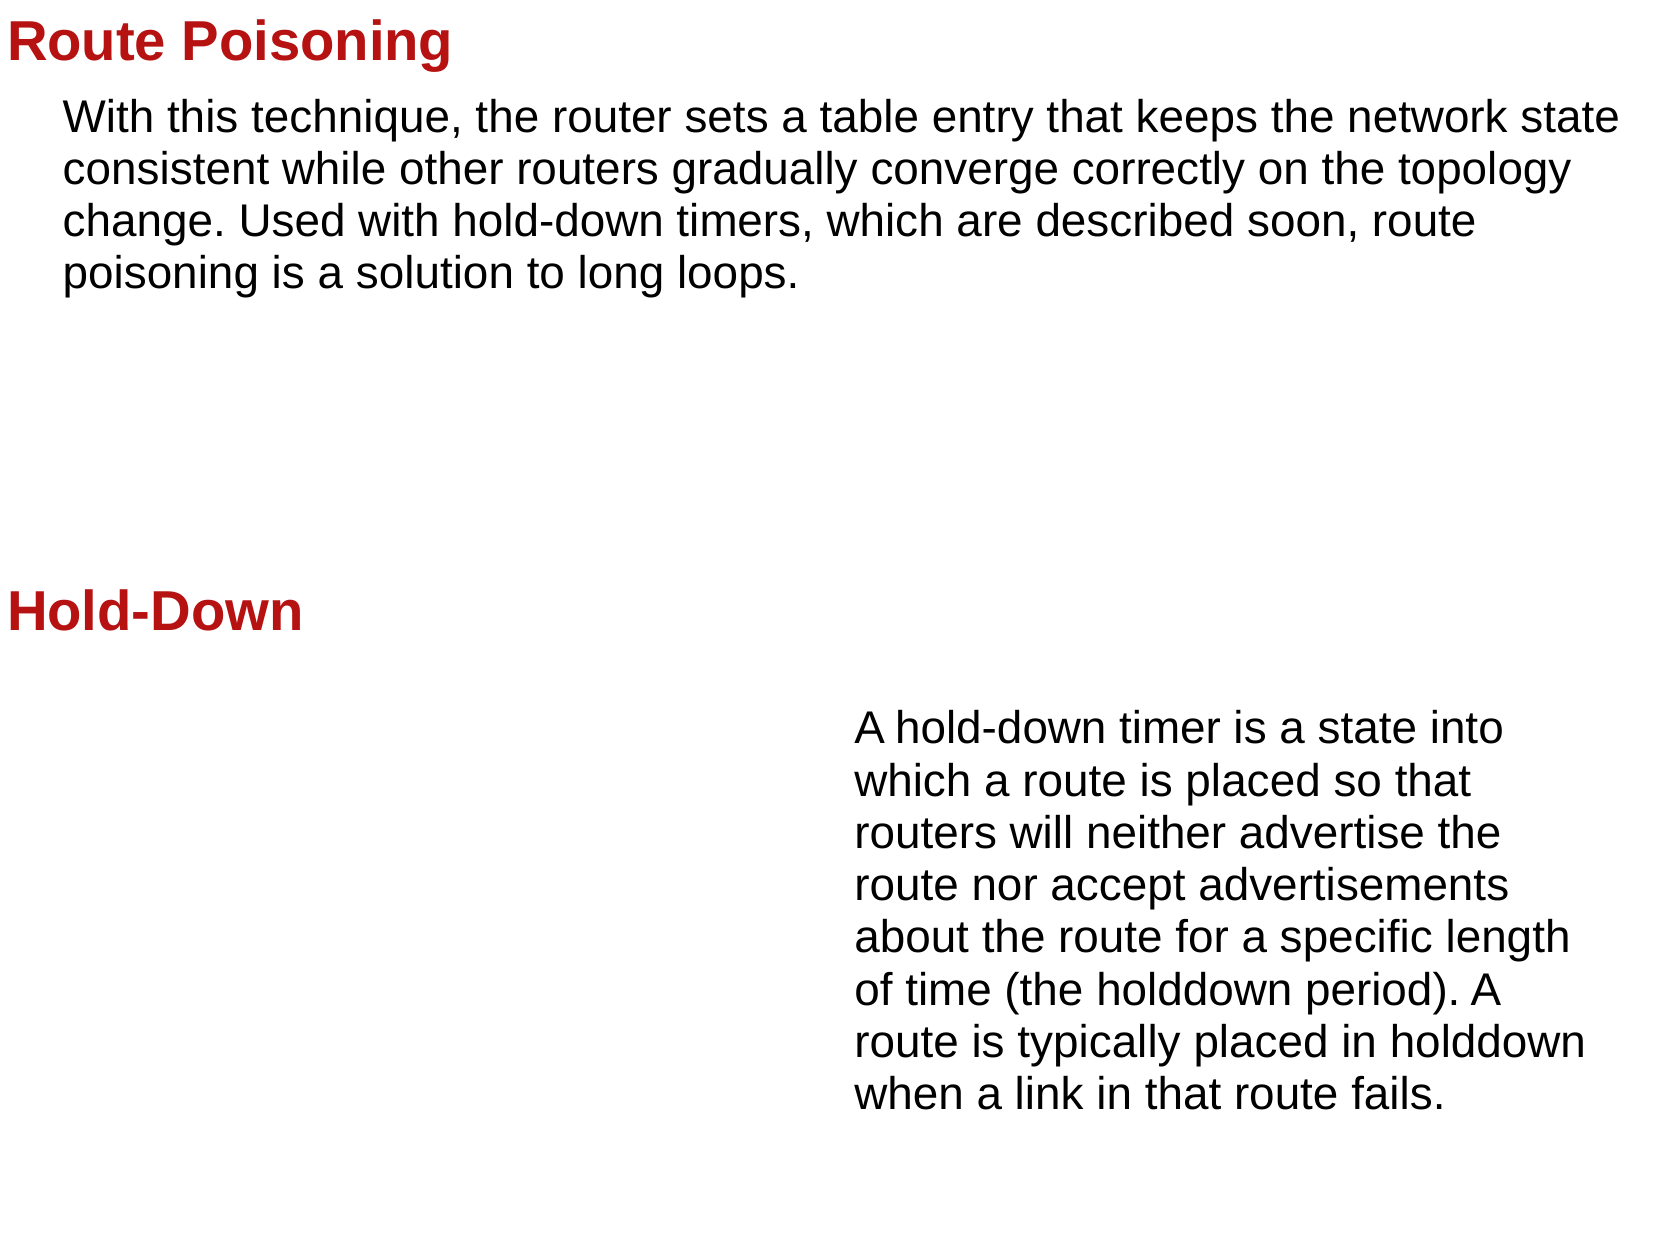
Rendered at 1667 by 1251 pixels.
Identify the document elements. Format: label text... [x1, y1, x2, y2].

text_box With this technique, the router sets a table entry that keeps the network state consistent while other routers gradually converge correctly on the topology change. Used with hold-down timers, which are described soon, route poisoning is a solution to long loops. [62, 90, 1660, 300]
text_box Hold-Down [7, 578, 335, 644]
text_box Route Poisoning [7, 9, 483, 74]
text_box A hold-down timer is a state into which a route is placed so that routers will neither advertise the route nor accept advertisements about the route for a specific length of time (the holddown period). A route is typically placed in holddown when a link in that route fails. [854, 702, 1590, 1120]
